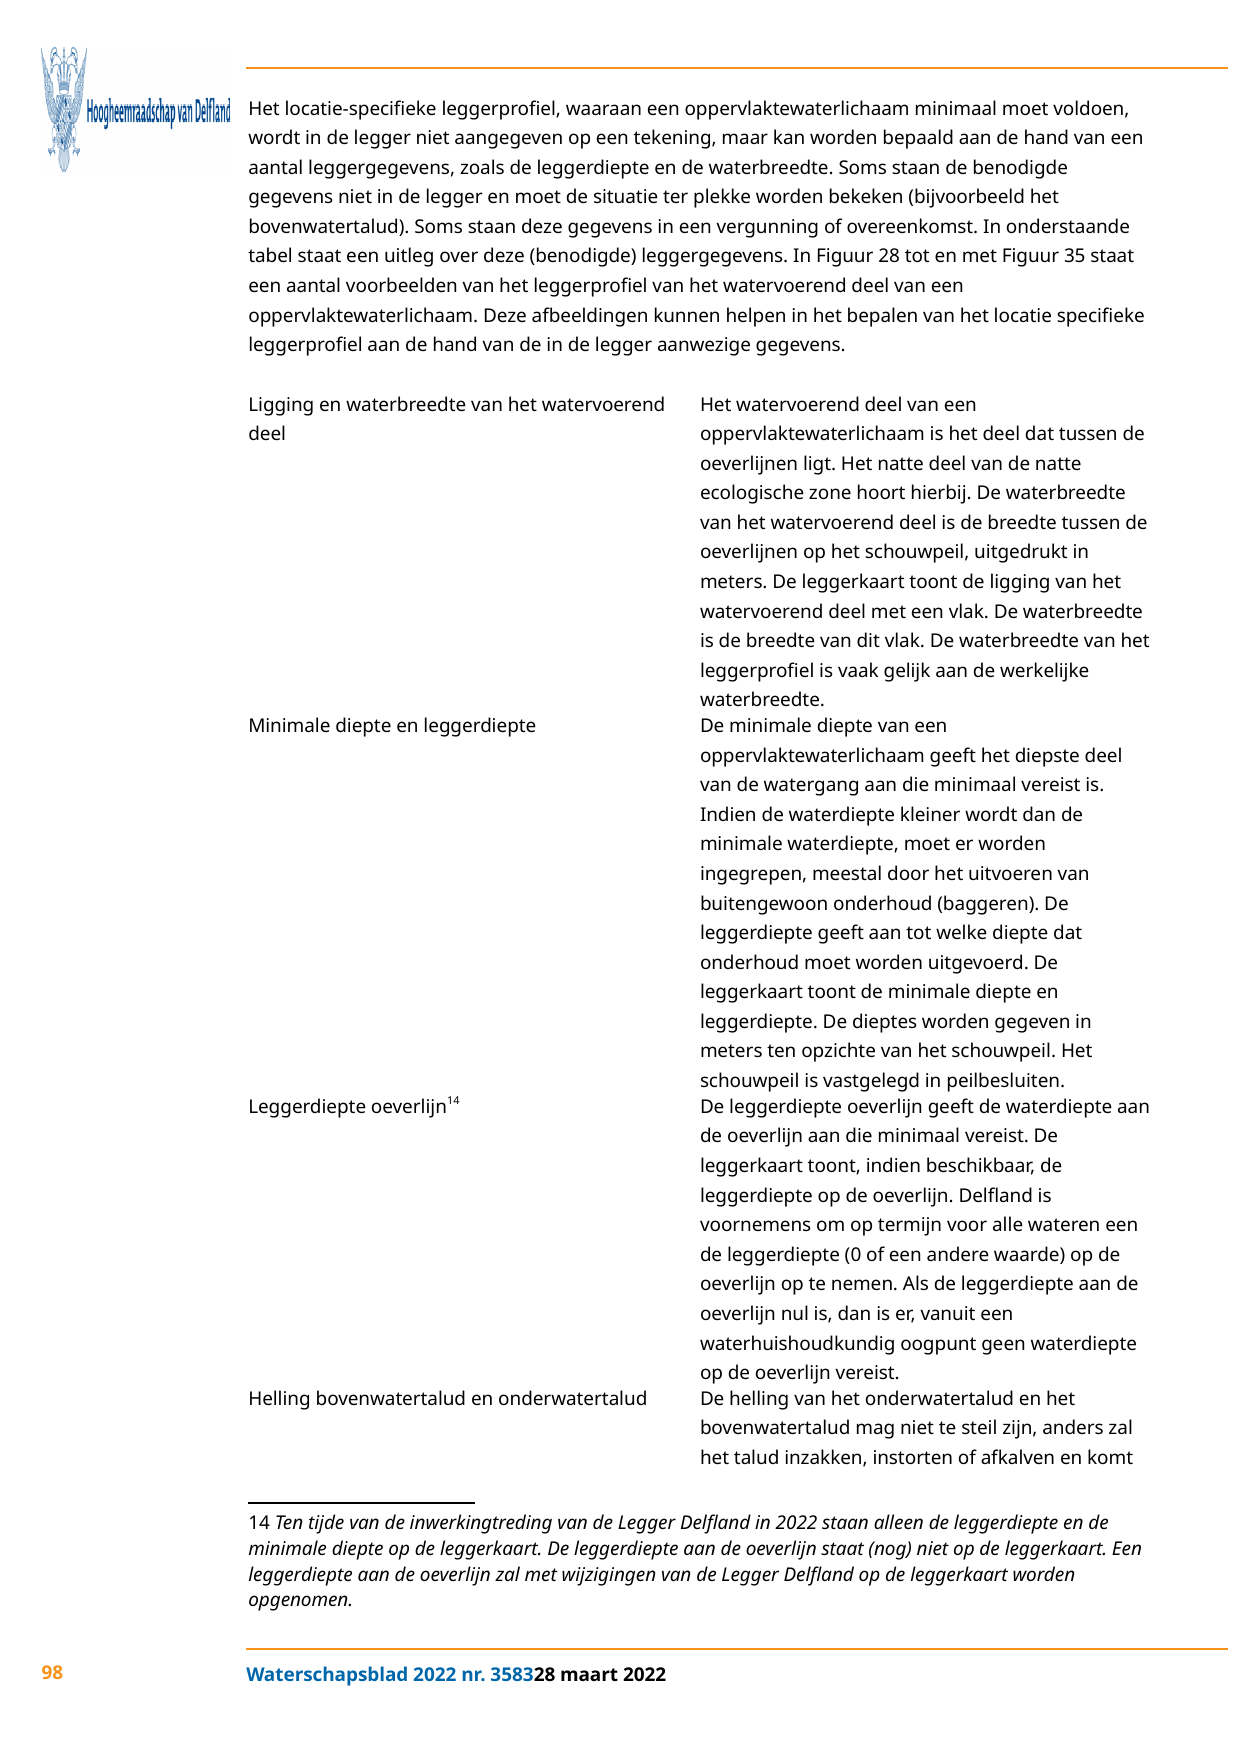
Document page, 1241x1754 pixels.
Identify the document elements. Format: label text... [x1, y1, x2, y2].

text Het locatie-specifieke leggerprofiel, waaraan een oppervlaktewaterlichaam minimaal moet voldoen, wordt in de legger niet aangegeven op een tekening, maar kan worden bepaald aan de hand van een aantal leggergegevens, zoals de leggerdiepte en de waterbreedte. Soms staan de benodigde gegevens niet in de legger en moet de situatie ter plekke worden bekeken (bijvoorbeeld het bovenwatertalud). Soms staan deze gegevens in een vergunning of overeenkomst. In onderstaande tabel staat een uitleg over deze (benodigde) leggergegevens. In Figuur 28 tot en met Figuur 35 staat een aantal voorbeelden van het leggerprofiel van het watervoerend deel van een oppervlaktewaterlichaam. Deze afbeeldingen kunnen helpen in het bepalen van het locatie specifieke leggerprofiel aan de hand van de in de legger aanwezige gegevens. [248, 95, 1152, 357]
table_header Ligging en waterbreedte van het watervoerend deel [248, 391, 700, 712]
table_cell Minimale diepte en leggerdiepte [248, 712, 700, 1093]
picture [41, 47, 231, 172]
table_cell De leggerdiepte oeverlijn geeft de waterdiepte aan de oeverlijn aan die minimaal vereist. De leggerkaart toont, indien beschikbaar, de leggerdiepte op de oeverlijn. Delfland is voornemens om op termijn voor alle wateren een de leggerdiepte (0 of een andere waarde) op de oeverlijn op te nemen. Als de leggerdiepte aan de oeverlijn nul is, dan is er, vanuit een waterhuishoudkundig oogpunt geen waterdiepte op de oeverlijn vereist. [700, 1093, 1152, 1385]
table_header Het watervoerend deel van een oppervlaktewaterlichaam is het deel dat tussen de oeverlijnen ligt. Het natte deel van de natte ecologische zone hoort hierbij. De waterbreedte van het watervoerend deel is de breedte tussen de oeverlijnen op het schouwpeil, uitgedrukt in meters. De leggerkaart toont de ligging van het watervoerend deel met een vlak. De waterbreedte is de breedte van dit vlak. De waterbreedte van het leggerprofiel is vaak gelijk aan de werkelijke waterbreedte. [700, 391, 1152, 712]
table_cell De helling van het onderwatertalud en het bovenwatertalud mag niet te steil zijn, anders zal het talud inzakken, instorten of afkalven en komt [700, 1385, 1152, 1470]
table_cell De minimale diepte van een oppervlaktewaterlichaam geeft het diepste deel van de watergang aan die minimaal vereist is. Indien de waterdiepte kleiner wordt dan de minimale waterdiepte, moet er worden ingegrepen, meestal door het uitvoeren van buitengewoon onderhoud (baggeren). De leggerdiepte geeft aan tot welke diepte dat onderhoud moet worden uitgevoerd. De leggerkaart toont de minimale diepte en leggerdiepte. De dieptes worden gegeven in meters ten opzichte van het schouwpeil. Het schouwpeil is vastgelegd in peilbesluiten. [700, 712, 1152, 1093]
table_cell Helling bovenwatertalud en onderwatertalud [248, 1385, 700, 1470]
table_cell Leggerdiepte oeverlijn [248, 1093, 700, 1385]
